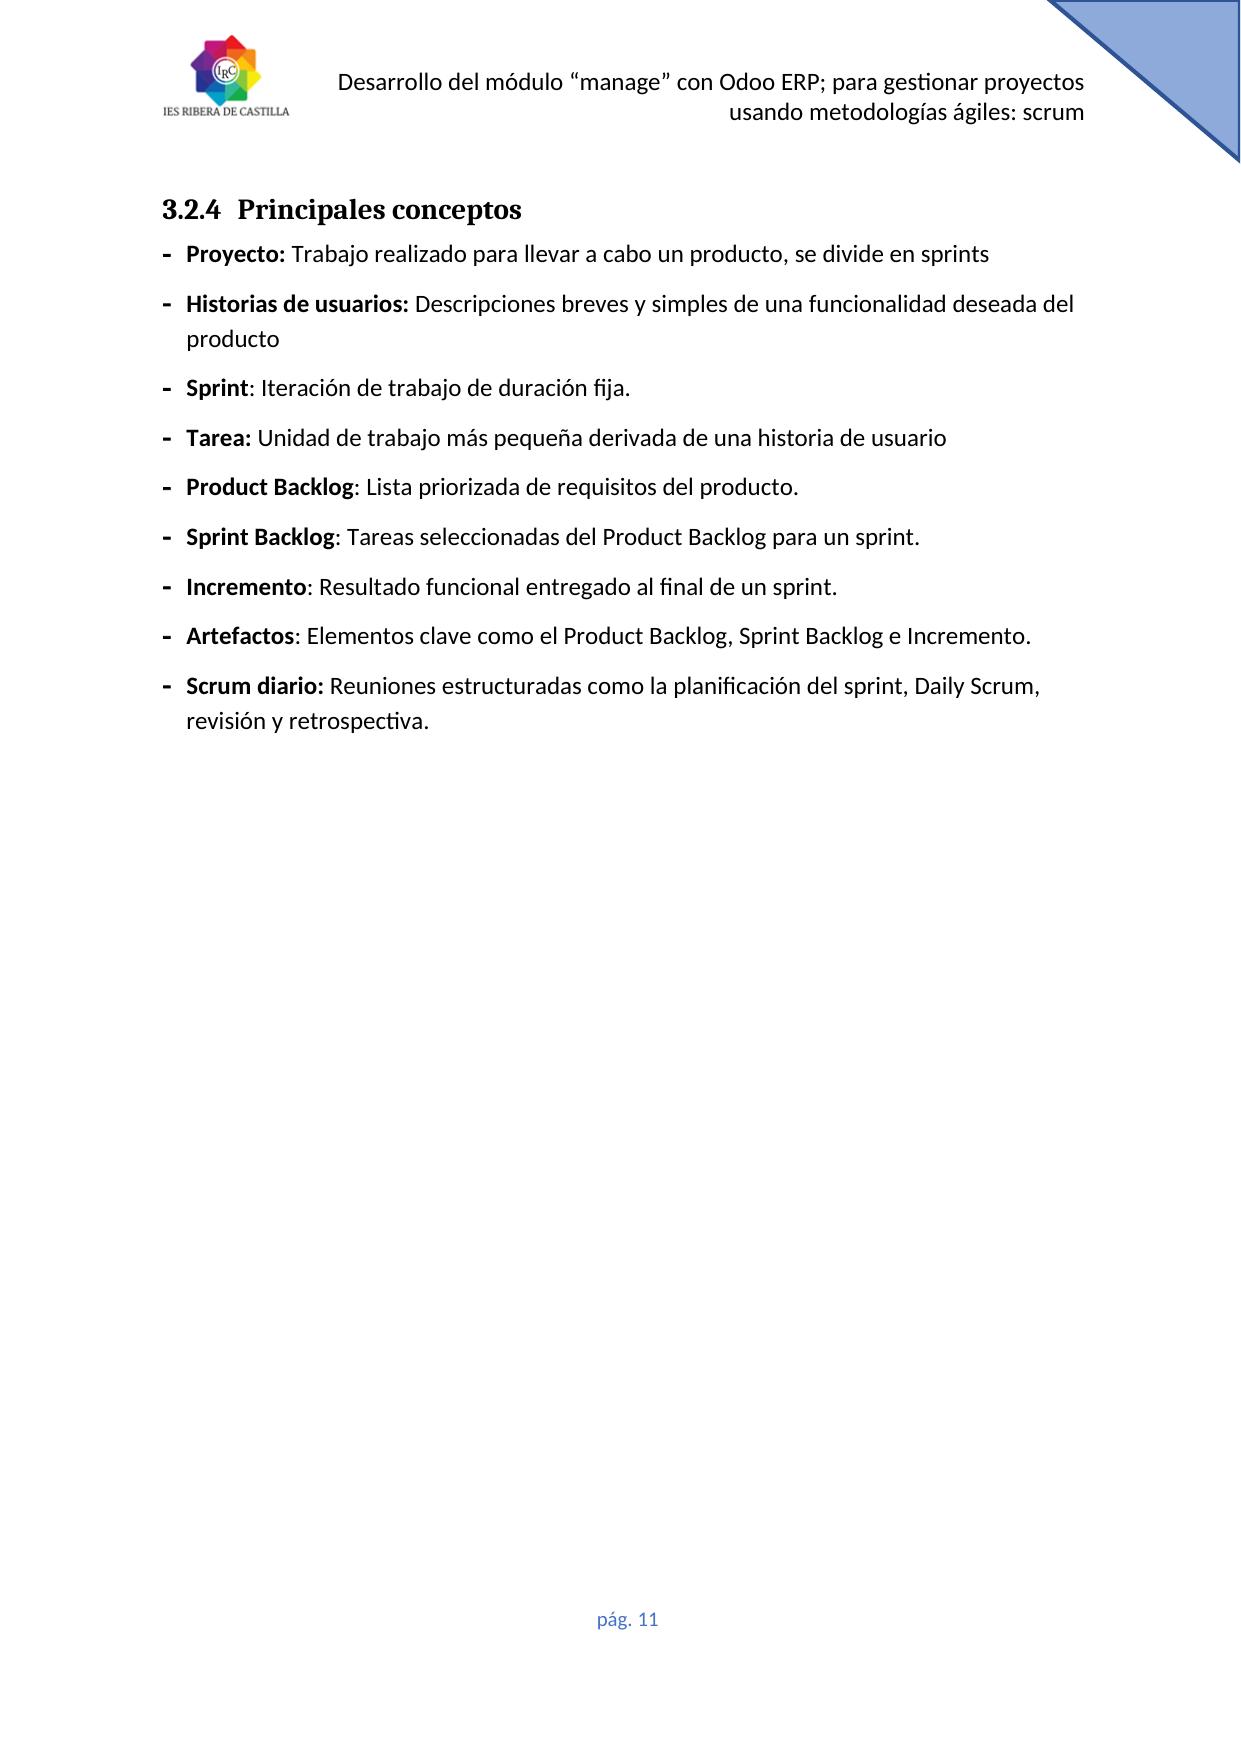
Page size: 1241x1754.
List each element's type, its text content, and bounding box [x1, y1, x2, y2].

list Product Backlog: Lista priorizada de requisitos del producto. [162, 471, 1093, 502]
subtitle Principales conceptos [162, 193, 1093, 227]
list Historias de usuarios: Descripciones breves y simples de una funcionalidad deseada del producto [162, 288, 1093, 353]
list Tarea: Unidad de trabajo más pequeña derivada de una historia de usuario [162, 422, 1093, 452]
picture [162, 29, 293, 121]
list Artefactos: Elementos clave como el Product Backlog, Sprint Backlog e Incremento. [162, 620, 1093, 651]
list Proyecto: Trabajo realizado para llevar a cabo un producto, se divide en sprints [162, 238, 1093, 269]
list Sprint Backlog: Tareas seleccionadas del Product Backlog para un sprint. [162, 521, 1093, 552]
list Scrum diario: Reuniones estructuradas como la planificación del sprint, Daily Scrum, revisión y retrospectiva. [162, 670, 1093, 735]
list Incremento: Resultado funcional entregado al final de un sprint. [162, 571, 1093, 601]
list Sprint: Iteración de trabajo de duración fija. [162, 372, 1093, 403]
